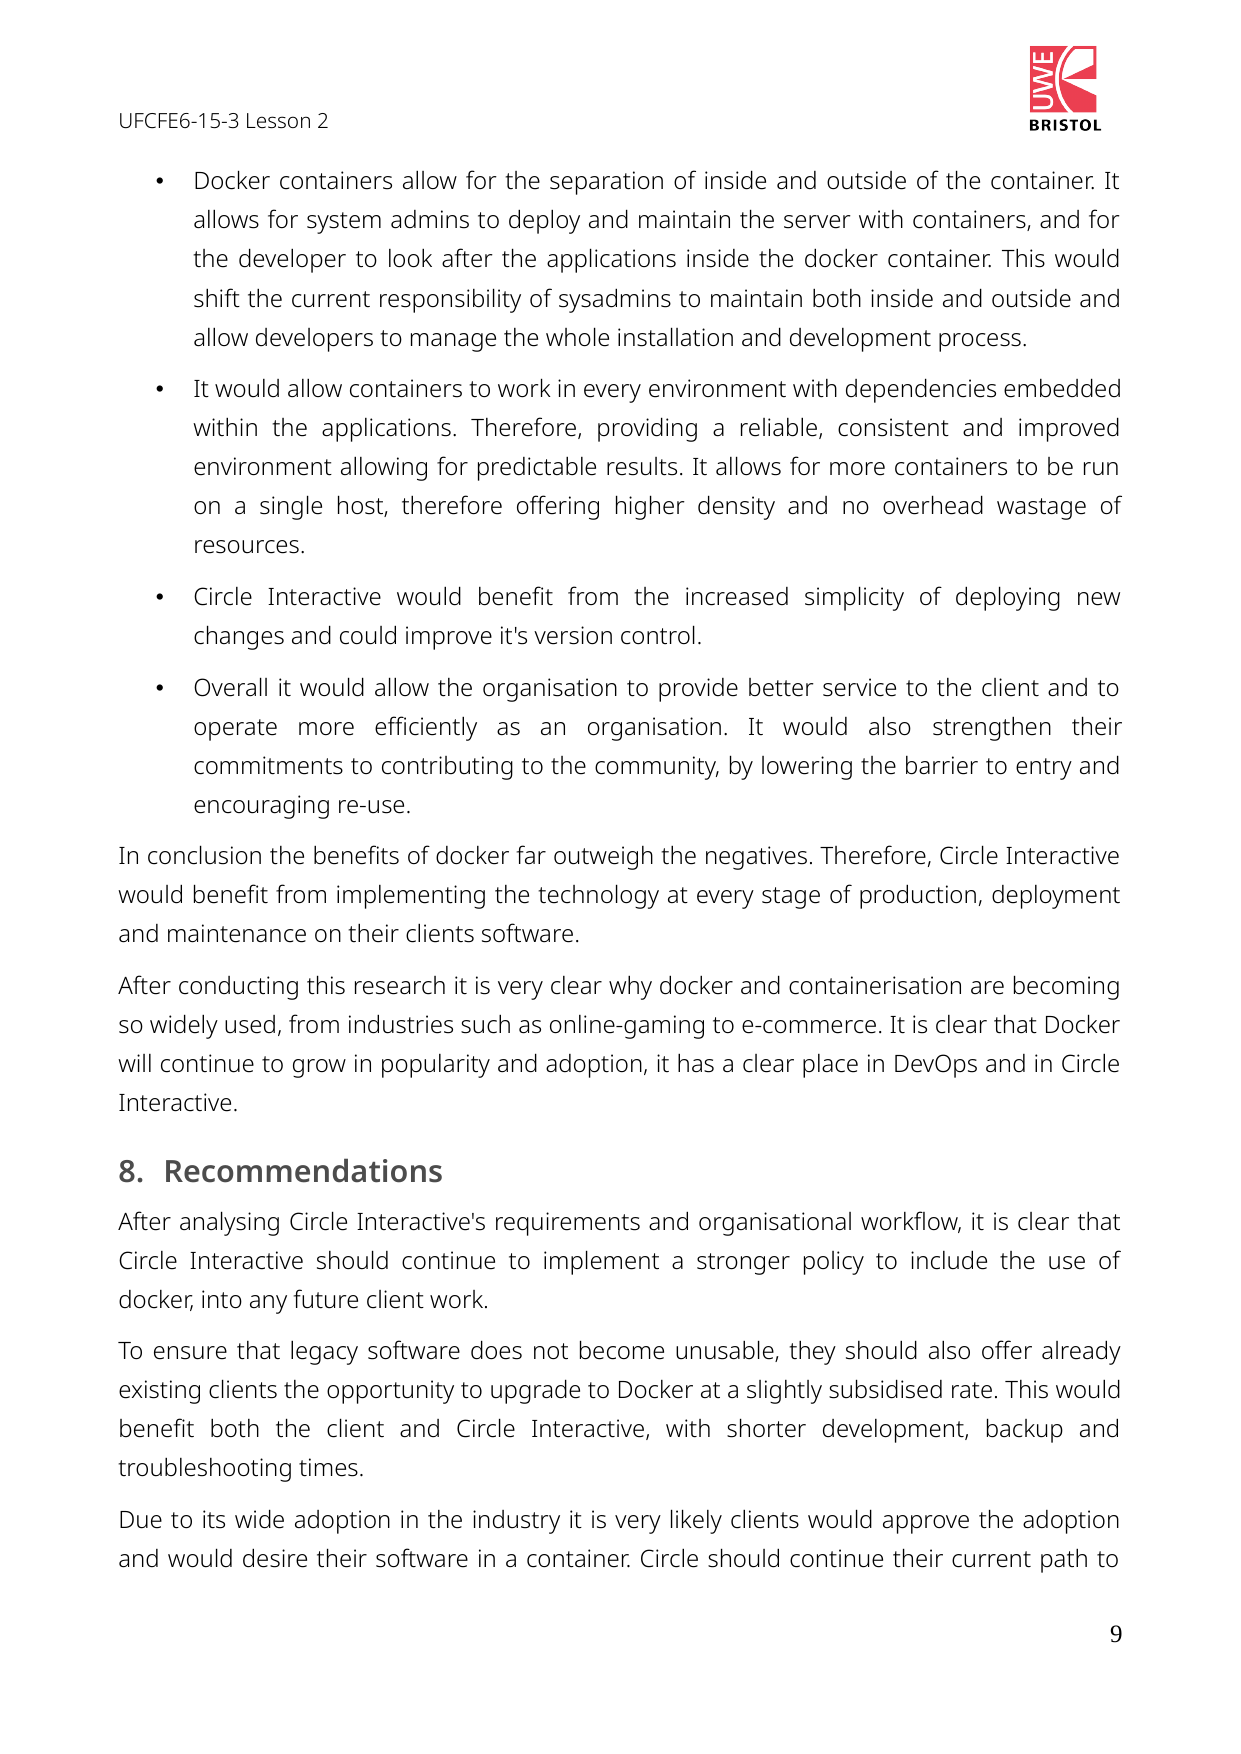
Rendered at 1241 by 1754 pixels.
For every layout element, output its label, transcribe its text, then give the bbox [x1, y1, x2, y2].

text To ensure that legacy software does not become unusable, they should also offer already existing clients the opportunity to upgrade to Docker at a slightly subsidised rate. This would benefit both the client and Circle Interactive, with shorter development, backup and troubleshooting times. [118, 1334, 1122, 1484]
text Due to its wide adoption in the industry it is very likely clients would approve the adoption and would desire their software in a container. Circle should continue their current path to [118, 1503, 1122, 1574]
list Overall it would allow the organisation to provide better service to the client and to operate more efficiently as an organisation. It would also strengthen their commitments to contributing to the community, by lowering the barrier to entry and encouraging re-use. [156, 670, 1122, 820]
list It would allow containers to work in every environment with dependencies embedded within the applications. Therefore, providing a reliable, consistent and improved environment allowing for predictable results. It allows for more containers to be run on a single host, therefore offering higher density and no overhead wastage of resources. [156, 372, 1122, 561]
list Docker containers allow for the separation of inside and outside of the container. It allows for system admins to deploy and maintain the server with containers, and for the developer to look after the applications inside the docker container. This would shift the current responsibility of sysadmins to maintain both inside and outside and allow developers to manage the whole installation and development process. [156, 164, 1122, 353]
list Circle Interactive would benefit from the increased simplicity of deploying new changes and could improve it's version control. [156, 580, 1122, 651]
text After analysing Circle Interactive's requirements and organisational workflow, it is clear that Circle Interactive should continue to implement a stronger policy to include the use of docker, into any future client work. [118, 1204, 1122, 1315]
subtitle Recommendations [118, 1150, 1122, 1192]
text In conclusion the benefits of docker far outweigh the negatives. Therefore, Circle Interactive would benefit from implementing the technology at every stage of production, deployment and maintenance on their clients software. [118, 839, 1122, 950]
picture [1012, 35, 1119, 141]
text After conducting this research it is very clear why docker and containerisation are becoming so widely used, from industries such as online-gaming to e-commerce. It is clear that Docker will continue to grow in popularity and adoption, it has a clear place in DevOps and in Circle Interactive. [118, 969, 1122, 1119]
